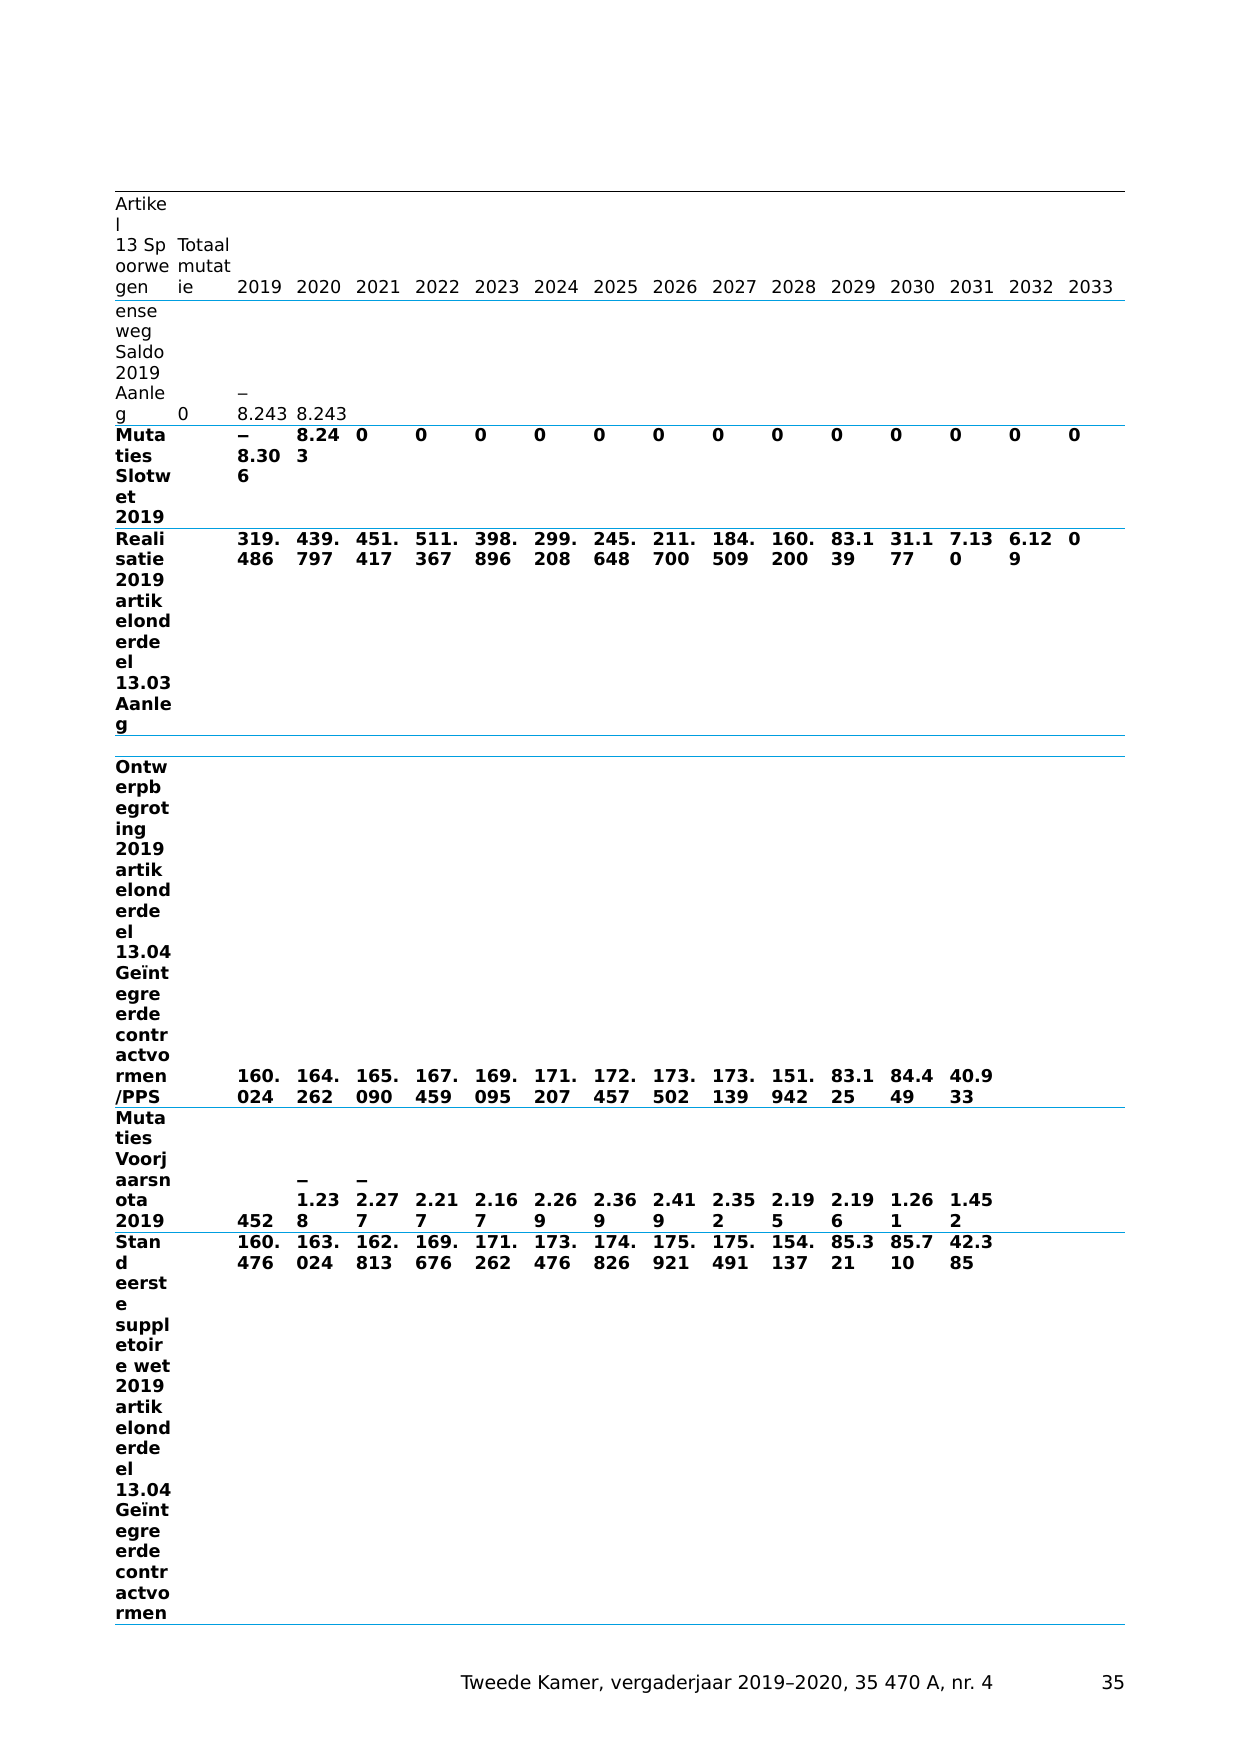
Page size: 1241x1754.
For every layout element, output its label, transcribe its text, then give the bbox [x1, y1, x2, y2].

table_cell 2.419 [650, 1108, 709, 1231]
table_cell 2.195 [768, 1108, 828, 1231]
table_cell [650, 301, 709, 342]
table_cell 439.797 [293, 529, 353, 735]
table_cell [768, 736, 828, 756]
table_cell [353, 301, 412, 342]
table_cell [175, 1233, 234, 1624]
table_cell [1006, 757, 1065, 1107]
table_cell 451.417 [353, 529, 412, 735]
table_cell enseweg [115, 301, 174, 342]
table_cell 0 [1065, 529, 1125, 735]
table_cell Ontwerpbegroting 2019 artikelonderdeel 13.04 Geïntegreerde contractvormen/PPS [115, 757, 174, 1107]
table_header 2032 [1006, 192, 1065, 300]
table_cell 0 [531, 426, 590, 528]
table_header 2030 [887, 192, 946, 300]
table_cell 164.262 [293, 757, 353, 1107]
table_cell 172.457 [590, 757, 649, 1107]
table_cell 1.261 [887, 1108, 946, 1231]
table_cell 84.449 [887, 757, 946, 1107]
table_cell 169.095 [471, 757, 531, 1107]
table_cell 8.243 [293, 426, 353, 528]
table_cell 85.710 [887, 1233, 946, 1624]
table_cell [1065, 1233, 1125, 1624]
table_header 2023 [471, 192, 531, 300]
table_cell 211.700 [650, 529, 709, 735]
table_header 2024 [531, 192, 590, 300]
table_cell 319.486 [234, 529, 293, 735]
table_cell [412, 301, 471, 342]
table_header Totaal mutatie [175, 192, 234, 300]
table_cell [471, 342, 531, 424]
table_cell [946, 342, 1006, 424]
table_cell [1006, 1108, 1065, 1231]
table_cell 31.177 [887, 529, 946, 735]
table_header 2021 [353, 192, 412, 300]
table_cell [175, 757, 234, 1107]
table_header 2029 [828, 192, 887, 300]
table_cell 0 [709, 426, 768, 528]
table_cell [531, 736, 590, 756]
table_cell [828, 301, 887, 342]
table_header 2025 [590, 192, 649, 300]
table_cell 40.933 [946, 757, 1006, 1107]
table_cell [828, 342, 887, 424]
table_cell 160.024 [234, 757, 293, 1107]
table_cell [1065, 1108, 1125, 1231]
table_cell 0 [175, 342, 234, 424]
table_cell ‒ 1.238 [293, 1108, 353, 1231]
table_cell 0 [887, 426, 946, 528]
table_cell [768, 301, 828, 342]
table_cell [590, 736, 649, 756]
table_header 2031 [946, 192, 1006, 300]
table_cell 0 [768, 426, 828, 528]
table_cell 184.509 [709, 529, 768, 735]
table_cell 151.942 [768, 757, 828, 1107]
table_cell 171.262 [471, 1233, 531, 1624]
table_cell [234, 736, 293, 756]
table_cell 299.208 [531, 529, 590, 735]
table_cell 398.896 [471, 529, 531, 735]
table_cell [768, 342, 828, 424]
table_cell [293, 301, 353, 342]
table_cell [412, 342, 471, 424]
table_cell 511.367 [412, 529, 471, 735]
table_cell [1006, 736, 1065, 756]
table_cell [946, 736, 1006, 756]
table_cell [590, 342, 649, 424]
table_cell [650, 736, 709, 756]
table_cell 0 [650, 426, 709, 528]
table_cell 174.826 [590, 1233, 649, 1624]
table_cell 154.137 [768, 1233, 828, 1624]
table_cell [471, 301, 531, 342]
table_cell [175, 426, 234, 528]
table_cell 2.196 [828, 1108, 887, 1231]
table_cell 160.476 [234, 1233, 293, 1624]
table_cell [293, 736, 353, 756]
table_cell 167.459 [412, 757, 471, 1107]
table_header 2027 [709, 192, 768, 300]
table_cell 452 [234, 1108, 293, 1231]
table_cell [887, 301, 946, 342]
table_cell 2.352 [709, 1108, 768, 1231]
table_cell 0 [1006, 426, 1065, 528]
table_header Artikel 13 Spoorwegen [115, 192, 174, 300]
table_header 2026 [650, 192, 709, 300]
table_cell [471, 736, 531, 756]
table_cell 85.321 [828, 1233, 887, 1624]
table_cell [175, 736, 234, 756]
table_cell 0 [828, 426, 887, 528]
table_cell 0 [471, 426, 531, 528]
table_cell 165.090 [353, 757, 412, 1107]
table_cell [234, 301, 293, 342]
table_cell 163.024 [293, 1233, 353, 1624]
table_cell [175, 1108, 234, 1231]
table_cell [1065, 342, 1125, 424]
table_header 2022 [412, 192, 471, 300]
table_cell ‒ 8.243 [234, 342, 293, 424]
table_cell 169.676 [412, 1233, 471, 1624]
table_cell 0 [412, 426, 471, 528]
table_cell 83.125 [828, 757, 887, 1107]
table_header 2028 [768, 192, 828, 300]
table_cell [887, 342, 946, 424]
table_cell 173.139 [709, 757, 768, 1107]
table_cell 83.139 [828, 529, 887, 735]
table_cell ‒ 8.306 [234, 426, 293, 528]
table_cell [531, 301, 590, 342]
table_cell [531, 342, 590, 424]
table_cell 2.369 [590, 1108, 649, 1231]
table_cell [1065, 736, 1125, 756]
table_cell 2.217 [412, 1108, 471, 1231]
table_cell 162.813 [353, 1233, 412, 1624]
table_cell 7.130 [946, 529, 1006, 735]
table_cell 6.129 [1006, 529, 1065, 735]
table_cell [650, 342, 709, 424]
table_cell [709, 736, 768, 756]
table_cell 0 [353, 426, 412, 528]
table_cell [1065, 757, 1125, 1107]
table_cell [353, 736, 412, 756]
table_cell 173.476 [531, 1233, 590, 1624]
table_header 2033 [1065, 192, 1125, 300]
table_cell Saldo 2019 Aanleg [115, 342, 174, 424]
table_cell 8.243 [293, 342, 353, 424]
table_cell [175, 529, 234, 735]
table_cell [709, 301, 768, 342]
table_cell Mutaties Slotwet 2019 [115, 426, 174, 528]
table_cell [175, 301, 234, 342]
table_cell 175.921 [650, 1233, 709, 1624]
table_cell [1006, 1233, 1065, 1624]
table_cell 2.269 [531, 1108, 590, 1231]
table_cell 175.491 [709, 1233, 768, 1624]
table_header 2020 [293, 192, 353, 300]
table_cell [828, 736, 887, 756]
table_cell 0 [590, 426, 649, 528]
table_cell [709, 342, 768, 424]
table_cell 1.452 [946, 1108, 1006, 1231]
table_cell [590, 301, 649, 342]
table_cell ‒ 2.277 [353, 1108, 412, 1231]
table_cell [887, 736, 946, 756]
table_cell 160.200 [768, 529, 828, 735]
table_cell [946, 301, 1006, 342]
table_cell Realisatie 2019 artikelonderdeel 13.03 Aanleg [115, 529, 174, 735]
table_cell [115, 736, 174, 756]
table_cell [1065, 301, 1125, 342]
table_cell [1006, 301, 1065, 342]
table_cell 171.207 [531, 757, 590, 1107]
table_cell 2.167 [471, 1108, 531, 1231]
table_cell 173.502 [650, 757, 709, 1107]
table_cell 245.648 [590, 529, 649, 735]
table_cell [353, 342, 412, 424]
table_header 2019 [234, 192, 293, 300]
table_cell Mutaties Voorjaarsnota 2019 [115, 1108, 174, 1231]
table_cell 0 [946, 426, 1006, 528]
table_cell [412, 736, 471, 756]
table_cell 0 [1065, 426, 1125, 528]
table_cell [1006, 342, 1065, 424]
table_cell 42.385 [946, 1233, 1006, 1624]
table_cell Stand eerste suppletoire wet 2019 artikelonderdeel 13.04 Geïntegreerde contractvormen [115, 1233, 174, 1624]
